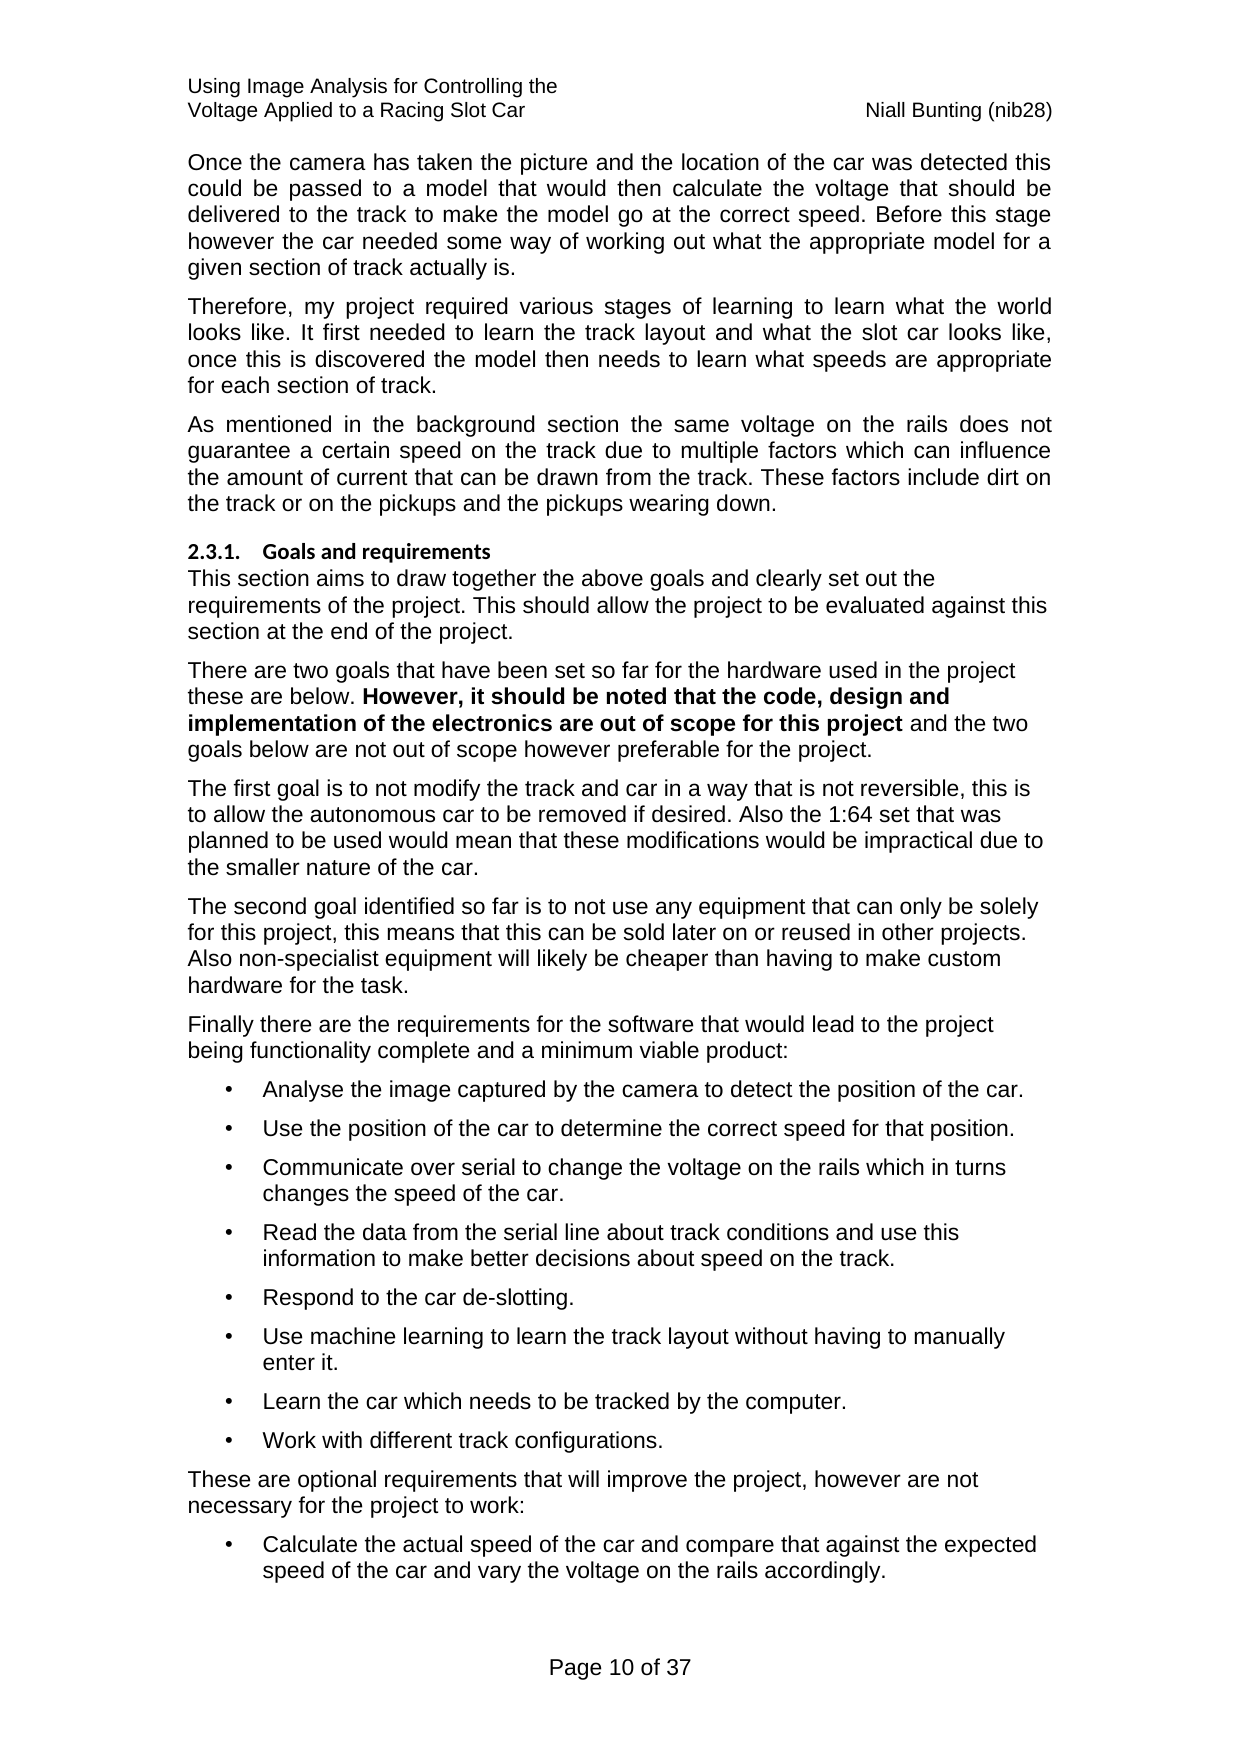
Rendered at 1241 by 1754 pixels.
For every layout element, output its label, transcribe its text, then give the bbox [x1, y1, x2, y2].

list Respond to the car de-slotting. [225, 1284, 1053, 1310]
text This section aims to draw together the above goals and clearly set out the requirements of the project. This should allow the project to be evaluated against this section at the end of the project. [187, 565, 1053, 644]
text Finally there are the requirements for the software that would lead to the project being functionality complete and a minimum viable product: [187, 1011, 1053, 1063]
text Therefore, my project required various stages of learning to learn what the world looks like. It first needed to learn the track layout and what the slot car looks like, once this is discovered the model then needs to learn what speeds are appropriate for each section of track. [187, 293, 1053, 398]
text There are two goals that have been set so far for the hardware used in the project these are below. However, it should be noted that the code, design and implementation of the electronics are out of scope for this project and the two goals below are not out of scope however preferable for the project. [187, 657, 1053, 762]
list Learn the car which needs to be tracked by the computer. [225, 1388, 1053, 1414]
text These are optional requirements that will improve the project, however are not necessary for the project to work: [187, 1466, 1053, 1518]
text As mentioned in the background section the same voltage on the rails does not guarantee a certain speed on the track due to multiple factors which can influence the amount of current that can be drawn from the track. These factors include dirt on the track or on the pickups and the pickups wearing down. [187, 411, 1053, 516]
list Read the data from the serial line about track conditions and use this information to make better decisions about speed on the track. [225, 1219, 1053, 1271]
text The second goal identified so far is to not use any equipment that can only be solely for this project, this means that this can be sold later on or reused in other projects. Also non-specialist equipment will likely be cheaper than having to make custom hardware for the task. [187, 893, 1053, 998]
list Use the position of the car to determine the correct speed for that position. [225, 1114, 1053, 1141]
list Use machine learning to learn the track layout without having to manually enter it. [225, 1323, 1053, 1375]
text The first goal is to not modify the track and car in a way that is not reversible, this is to allow the autonomous car to be removed if desired. Also the 1:64 set that was planned to be used would mean that these modifications would be impractical due to the smaller nature of the car. [187, 775, 1053, 880]
list Communicate over serial to change the voltage on the rails which in turns changes the speed of the car. [225, 1153, 1053, 1206]
text Once the camera has taken the picture and the location of the car was detected this could be passed to a model that would then calculate the voltage that should be delivered to the track to make the model go at the correct speed. Before this stage however the car needed some way of working out what the appropriate model for a given section of track actually is. [187, 149, 1053, 281]
list Analyse the image captured by the camera to detect the position of the car. [225, 1076, 1053, 1102]
list Work with different track configurations. [225, 1427, 1053, 1453]
list Calculate the actual speed of the car and compare that against the expected speed of the car and vary the voltage on the rails accordingly. [225, 1531, 1053, 1583]
subtitle Goals and requirements [187, 537, 1053, 565]
